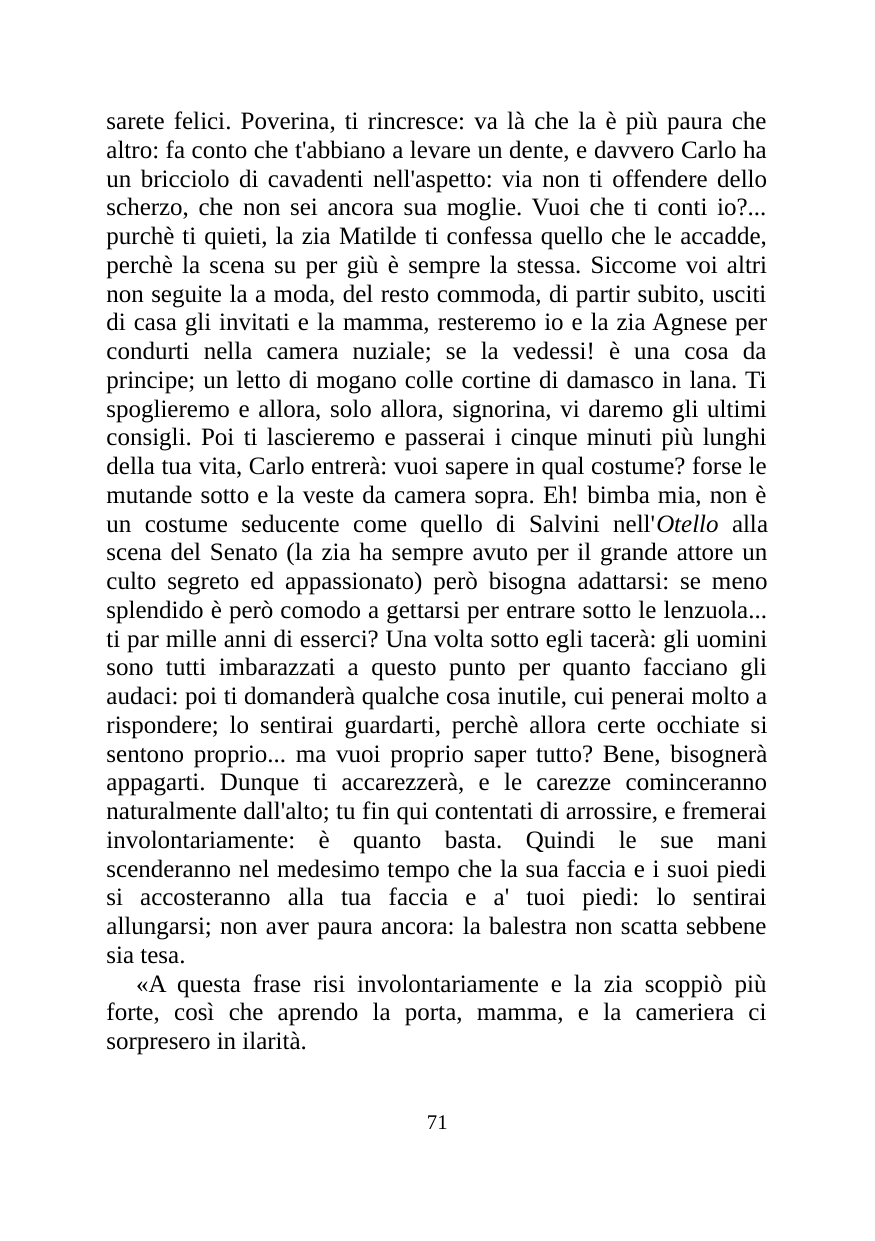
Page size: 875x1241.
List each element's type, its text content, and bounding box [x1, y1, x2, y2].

text sarete felici. Poverina, ti rincresce: va là che la è più paura che altro: fa conto che t'abbiano a levare un dente, e davvero Carlo ha un bricciolo di cavadenti nell'aspetto: via non ti offendere dello scherzo, che non sei ancora sua moglie. Vuoi che ti conti io?... purchè ti quieti, la zia Matilde ti confessa quello che le accadde, perchè la scena su per giù è sempre la stessa. Siccome voi altri non seguite la a moda, del resto commoda, di partir subito, usciti di casa gli invitati e la mamma, resteremo io e la zia Agnese per condurti nella camera nuziale; se la vedessi! è una cosa da principe; un letto di mogano colle cortine di damasco in lana. Ti spoglieremo e allora, solo allora, signorina, vi daremo gli ultimi consigli. Poi ti lascieremo e passerai i cinque minuti più lunghi della tua vita, Carlo entrerà: vuoi sapere in qual costume? forse le mutande sotto e la veste da camera sopra. Eh! bimba mia, non è un costume seducente come quello di Salvini nell'Otello alla scena del Senato (la zia ha sempre avuto per il grande attore un culto segreto ed appassionato) però bisogna adattarsi: se meno splendido è però comodo a gettarsi per entrare sotto le lenzuola... ti par mille anni di esserci? Una volta sotto egli tacerà: gli uomini sono tutti imbarazzati a questo punto per quanto facciano gli audaci: poi ti domanderà qualche cosa inutile, cui penerai molto a rispondere; lo sentirai guardarti, perchè allora certe occhiate si sentono proprio... ma vuoi proprio saper tutto? Bene, bisognerà appagarti. Dunque ti accarezzerà, e le carezze cominceranno naturalmente dall'alto; tu fin qui contentati di arrossire, e fremerai involontariamente: è quanto basta. Quindi le sue mani scenderanno nel medesimo tempo che la sua faccia e i suoi piedi si accosteranno alla tua faccia e a' tuoi piedi: lo sentirai allungarsi; non aver paura ancora: la balestra non scatta sebbene sia tesa. [106, 106, 768, 969]
text «A questa frase risi involontariamente e la zia scoppiò più forte, così che aprendo la porta, mamma, e la cameriera ci sorpresero in ilarità. [106, 969, 768, 1055]
